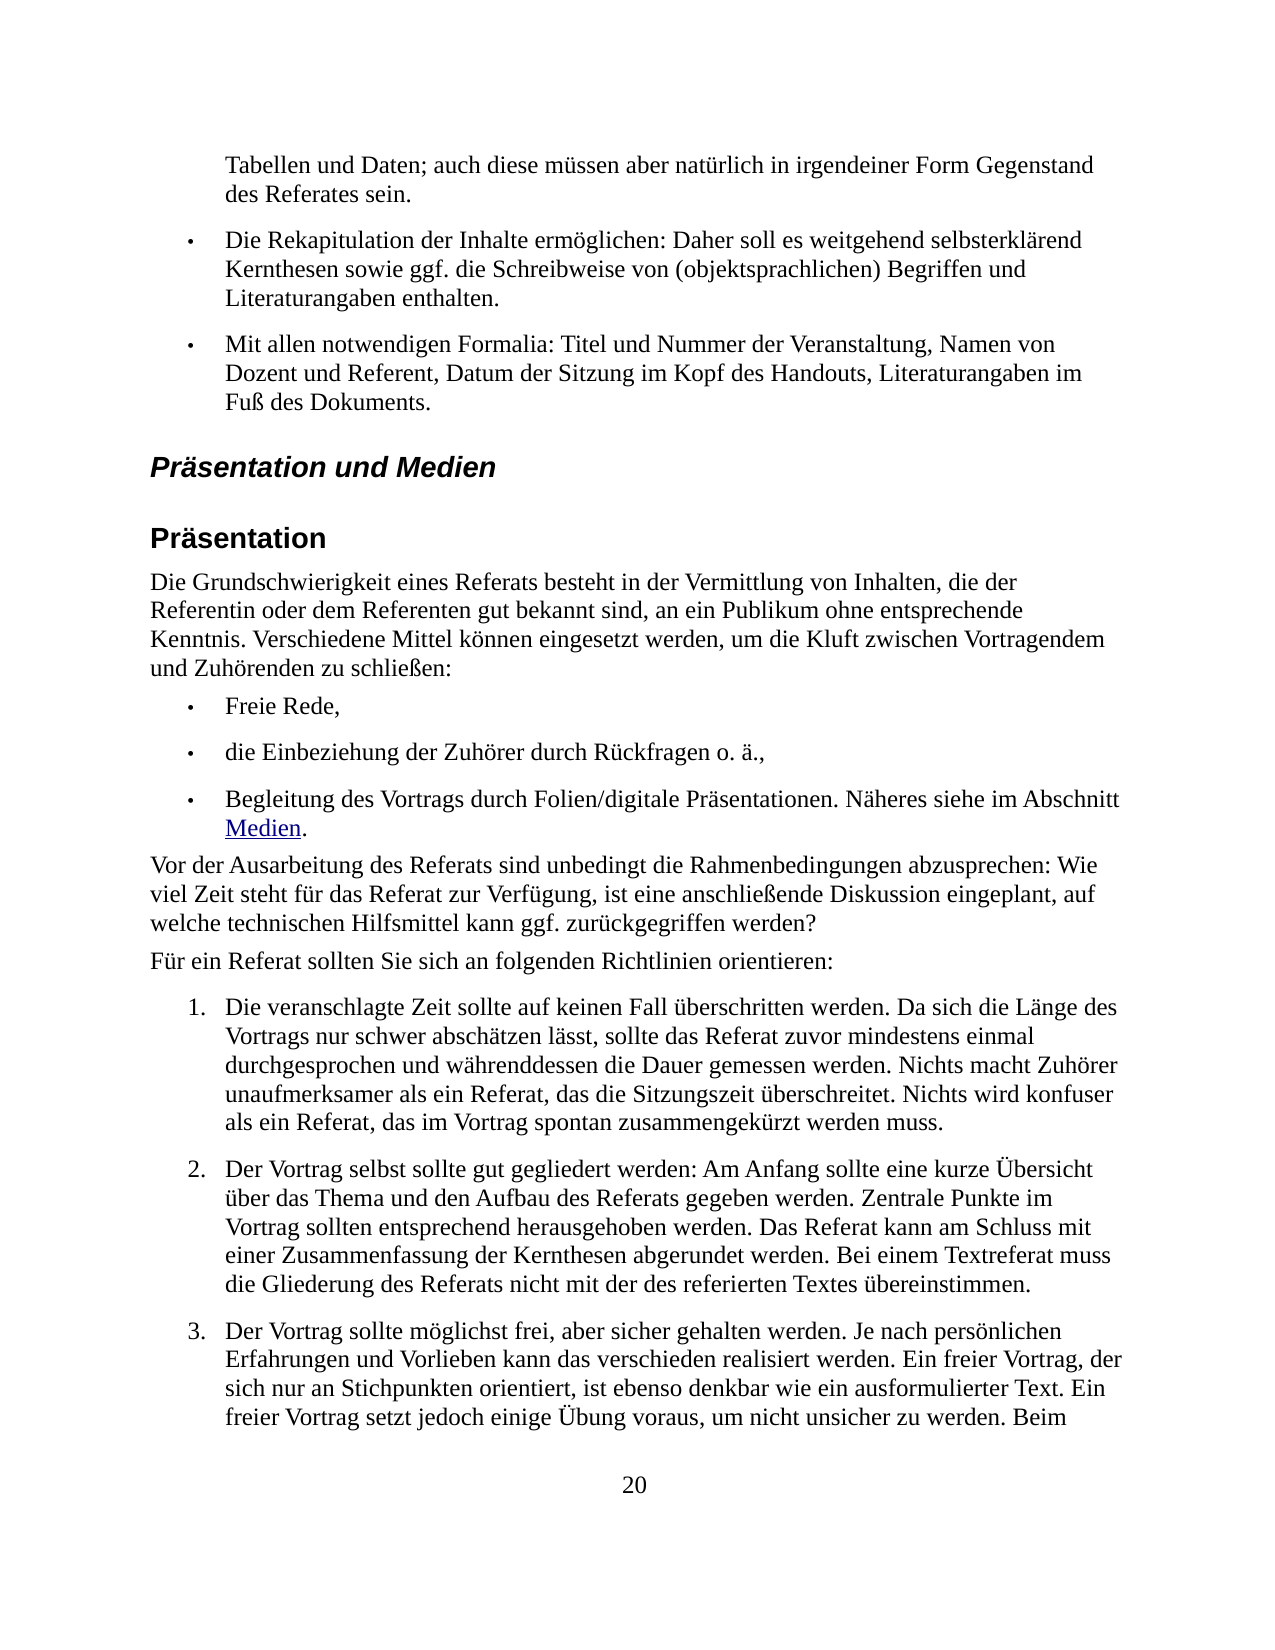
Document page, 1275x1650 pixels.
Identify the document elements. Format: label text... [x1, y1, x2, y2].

list Tabellen und Daten; auch diese müssen aber natürlich in irgendeiner Form Gegenstand des Referates sein. [187, 150, 1125, 207]
list Der Vortrag selbst sollte gut gegliedert werden: Am Anfang sollte eine kurze Übersicht über das Thema und den Aufbau des Referats gegeben werden. Zentrale Punkte im Vortrag sollten entsprechend herausgehoben werden. Das Referat kann am Schluss mit einer Zusammenfassung der Kernthesen abgerundet werden. Bei einem Textreferat muss die Gliederung des Referats nicht mit der des referierten Textes übereinstimmen. [187, 1154, 1125, 1298]
text Vor der Ausarbeitung des Referats sind unbedingt die Rahmenbedingungen abzusprechen: Wie viel Zeit steht für das Referat zur Verfügung, ist eine anschließende Diskussion eingeplant, auf welche technischen Hilfsmittel kann ggf. zurückgegriffen werden? [150, 851, 1125, 937]
list Die veranschlagte Zeit sollte auf keinen Fall überschritten werden. Da sich die Länge des Vortrags nur schwer abschätzen lässt, sollte das Referat zuvor mindestens einmal durchgesprochen und währenddessen die Dauer gemessen werden. Nichts macht Zuhörer unaufmerksamer als ein Referat, das die Sitzungszeit überschreitet. Nichts wird konfuser als ein Referat, das im Vortrag spontan zusammengekürzt werden muss. [187, 992, 1125, 1136]
text Die Grundschwierigkeit eines Referats besteht in der Vermittlung von Inhalten, die der Referentin oder dem Referenten gut bekannt sind, an ein Publikum ohne entsprechende Kenntnis. Verschiedene Mittel können eingesetzt werden, um die Kluft zwischen Vortragendem und Zuhörenden zu schließen: [150, 567, 1125, 682]
list Die Rekapitulation der Inhalte ermöglichen: Daher soll es weitgehend selbsterklärend Kernthesen sowie ggf. die Schreibweise von (objektsprachlichen) Begriffen und Literaturangaben enthalten. [187, 225, 1125, 312]
list Begleitung des Vortrags durch Folien/​digitale Präsentationen. Näheres siehe im Abschnitt Medien. [187, 784, 1125, 842]
subtitle Präsentation und Medien [150, 450, 1125, 483]
list Mit allen notwendigen Formalia: Titel und Nummer der Veranstaltung, Namen von Dozent und Referent, Datum der Sitzung im Kopf des Handouts, Literaturangaben im Fuß des Dokuments. [187, 329, 1125, 416]
list die Einbeziehung der Zuhörer durch Rückfragen o. ä., [187, 737, 1125, 766]
list Freie Rede, [187, 691, 1125, 719]
list Der Vortrag sollte möglichst frei, aber sicher gehalten werden. Je nach persönlichen Erfahrungen und Vorlieben kann das verschieden realisiert werden. Ein freier Vortrag, der sich nur an Stichpunkten orientiert, ist ebenso denkbar wie ein ausformulierter Text. Ein freier Vortrag setzt jedoch einige Übung voraus, um nicht unsicher zu werden. Beim [187, 1316, 1125, 1431]
subtitle Präsentation [150, 521, 1125, 554]
text Für ein Referat sollten Sie sich an folgenden Richtlinien orientieren: [150, 946, 1125, 974]
